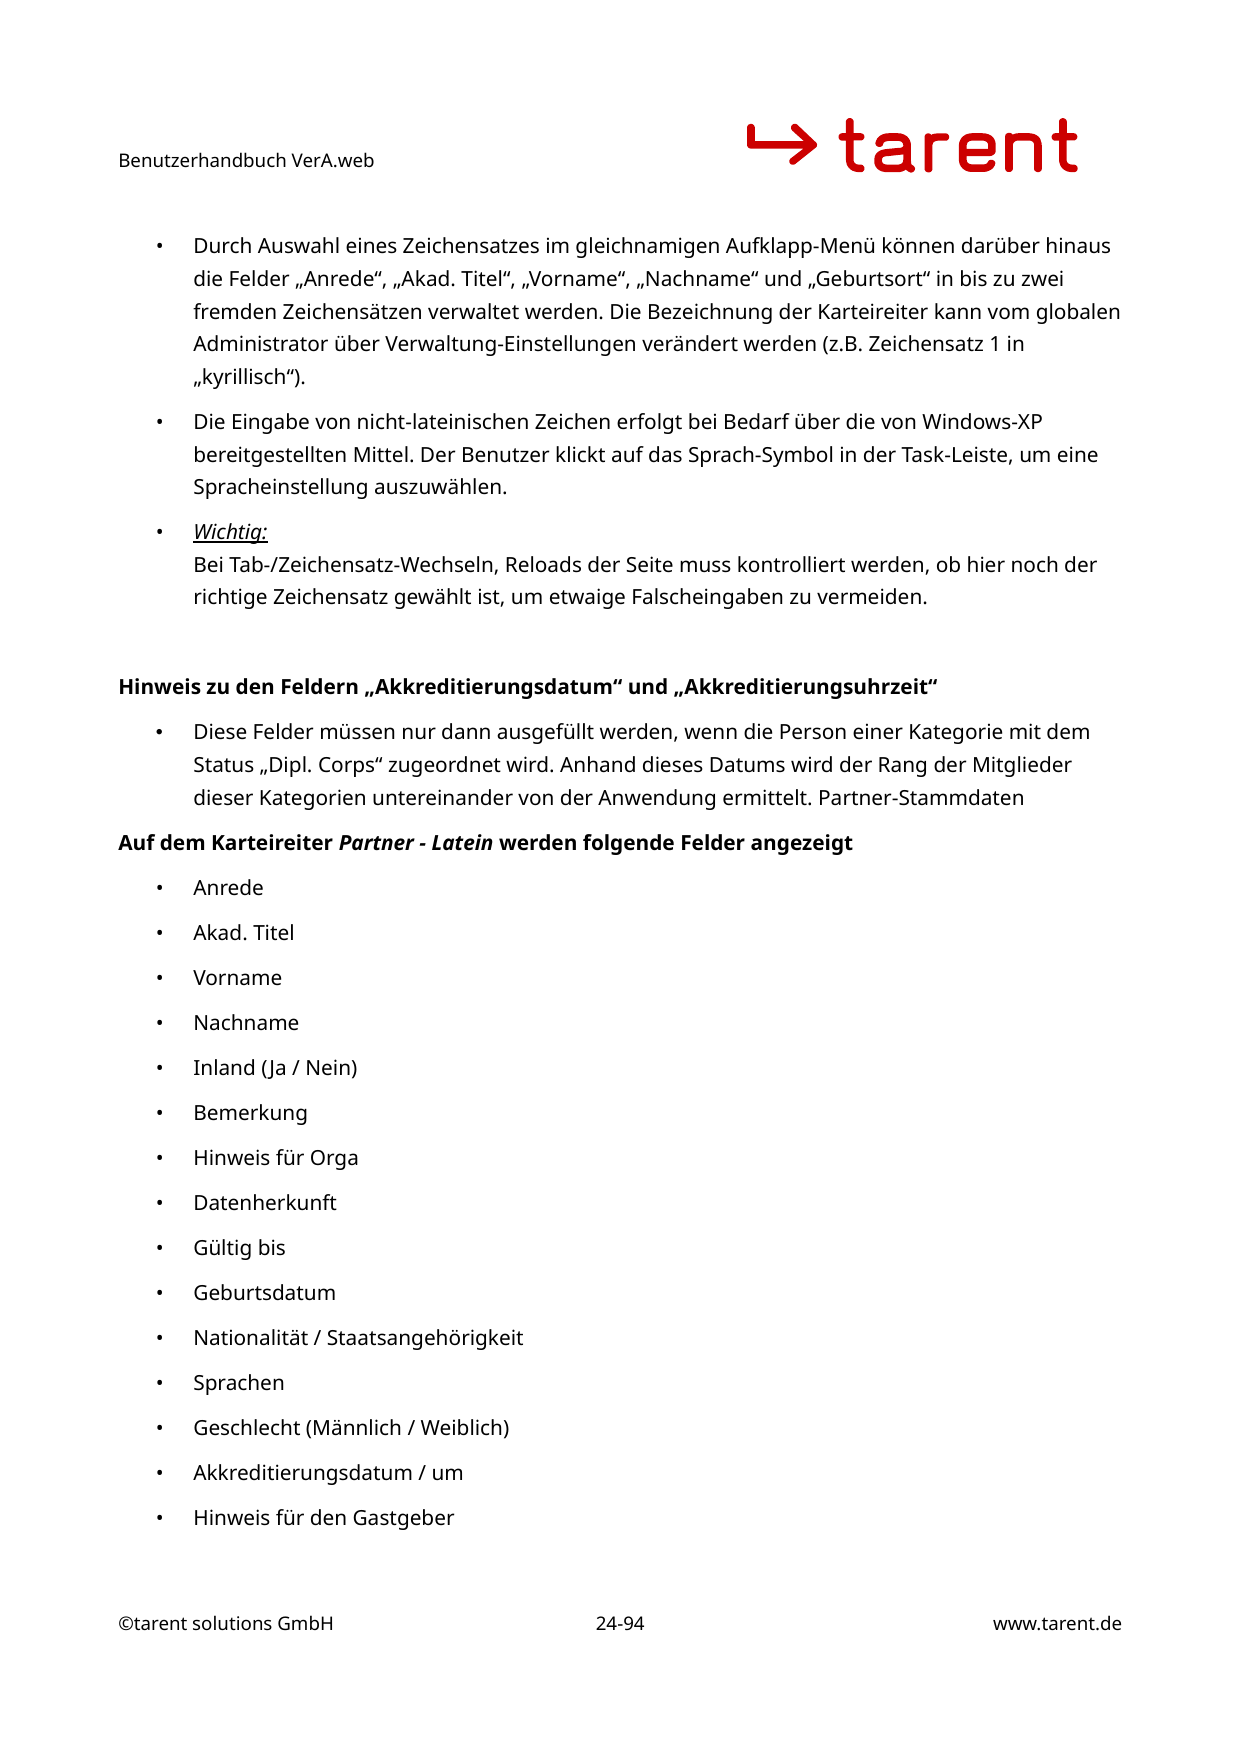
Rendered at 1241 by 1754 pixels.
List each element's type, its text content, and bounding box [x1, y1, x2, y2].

list Hinweis für den Gastgeber [156, 1503, 1122, 1531]
list Geschlecht (Männlich / Weiblich) [156, 1413, 1122, 1441]
list Wichtig: Bei Tab-/Zeichensatz-Wechseln, Reloads der Seite muss kontrolliert werden, ob hier noch der richtige Zeichensatz gewählt ist, um etwaige Falscheingaben zu vermeiden. [156, 517, 1122, 611]
text Hinweis zu den Feldern „Akkreditierungsdatum“ und „Akkreditierungsuhrzeit“ [118, 672, 1122, 701]
list Die Eingabe von nicht-lateinischen Zeichen erfolgt bei Bedarf über die von Windows-XP bereitgestellten Mittel. Der Benutzer klickt auf das Sprach-Symbol in der Task-Leiste, um eine Spracheinstellung auszuwählen. [156, 407, 1122, 501]
list Datenherkunft [156, 1188, 1122, 1216]
list Vorname [156, 963, 1122, 991]
list Nachname [156, 1008, 1122, 1036]
list Akkreditierungsdatum / um [156, 1458, 1122, 1486]
text Auf dem Karteireiter Partner - Latein werden folgende Felder angezeigt [118, 828, 1122, 856]
list Sprachen [156, 1368, 1122, 1396]
list Hinweis für Orga [156, 1143, 1122, 1171]
list Nationalität / Staatsangehörigkeit [156, 1323, 1122, 1351]
list Geburtsdatum [156, 1278, 1122, 1306]
list Akad. Titel [156, 918, 1122, 946]
list Diese Felder müssen nur dann ausgefüllt werden, wenn die Person einer Kategorie mit dem Status „Dipl. Corps“ zugeordnet wird. Anhand dieses Datums wird der Rang der Mitglieder dieser Kategorien untereinander von der Anwendung ermittelt. Partner-Stammdaten [156, 717, 1122, 811]
list Bemerkung [156, 1098, 1122, 1126]
list Anrede [156, 873, 1122, 901]
list Gültig bis [156, 1233, 1122, 1261]
list Durch Auswahl eines Zeichensatzes im gleichnamigen Aufklapp-Menü können darüber hinaus die Felder „Anrede“, „Akad. Titel“, „Vorname“, „Nachname“ und „Geburtsort“ in bis zu zwei fremden Zeichensätzen verwaltet werden. Die Bezeichnung der Karteireiter kann vom globalen Administrator über Verwaltung-Einstellungen verändert werden (z.B. Zeichensatz 1 in „kyrillisch“). [156, 232, 1122, 391]
list Inland (Ja / Nein) [156, 1053, 1122, 1081]
